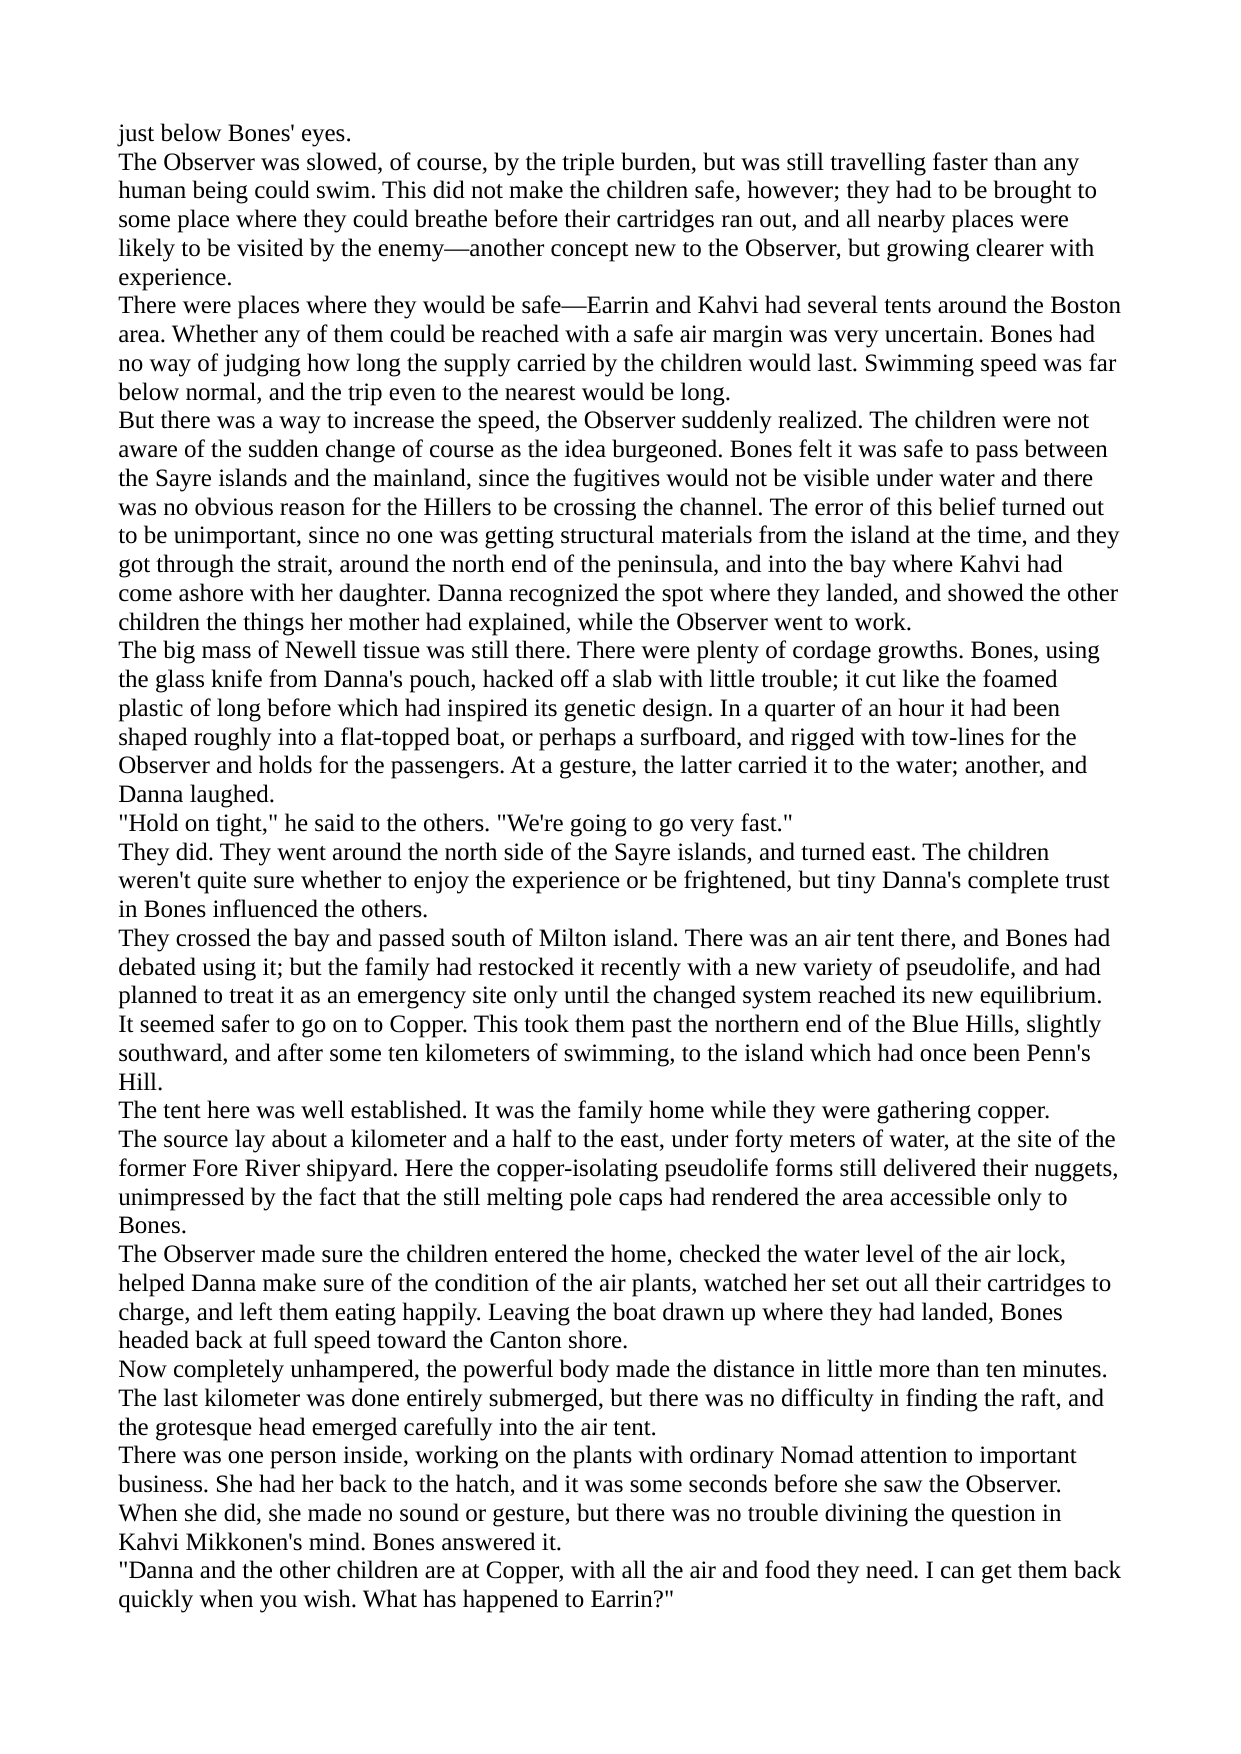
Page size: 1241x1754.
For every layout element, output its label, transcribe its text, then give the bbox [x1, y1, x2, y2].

text There was one person inside, working on the plants with ordinary Nomad attention to important business. She had her back to the hatch, and it was some seconds before she saw the Observer. [118, 1441, 1122, 1498]
text It seemed safer to go on to Copper. This took them past the northern end of the Blue Hills, slightly southward, and after some ten kilometers of swimming, to the island which had once been Penn's Hill. [118, 1009, 1122, 1096]
text When she did, she made no sound or gesture, but there was no trouble divining the question in Kahvi Mikkonen's mind. Bones answered it. [118, 1498, 1122, 1556]
text They did. They went around the north side of the Sayre islands, and turned east. The children weren't quite sure whether to enjoy the experience or be frightened, but tiny Danna's complete trust in Bones influenced the others. [118, 837, 1122, 923]
text The Observer was slowed, of course, by the triple burden, but was still travelling faster than any human being could swim. This did not make the children safe, however; they had to be brought to some place where they could breathe before their cartridges ran out, and all nearby places were likely to be visited by the enemy—another concept new to the Observer, but growing clearer with experience. [118, 147, 1122, 291]
text "Danna and the other children are at Copper, with all the air and food they need. I can get them back quickly when you wish. What has happened to Earrin?" [118, 1556, 1122, 1613]
text The big mass of Newell tissue was still there. There were plenty of cordage growths. Bones, using the glass knife from Danna's pouch, hacked off a slab with little trouble; it cut like the foamed plastic of long before which had inspired its genetic design. In a quarter of an hour it had been shaped roughly into a flat-topped boat, or perhaps a surfboard, and rigged with tow-lines for the Observer and holds for the passengers. At a gesture, the latter carried it to the water; another, and Danna laughed. [118, 636, 1122, 808]
text The tent here was well established. It was the family home while they were gathering copper. [118, 1096, 1122, 1124]
text Now completely unhampered, the powerful body made the distance in little more than ten minutes. [118, 1354, 1122, 1383]
text But there was a way to increase the speed, the Observer suddenly realized. The children were not aware of the sudden change of course as the idea burgeoned. Bones felt it was safe to pass between the Sayre islands and the mainland, since the fugitives would not be visible under water and there was no obvious reason for the Hillers to be crossing the channel. The error of this belief turned out to be unimportant, since no one was getting structural materials from the island at the time, and they got through the strait, around the north end of the peninsula, and into the bay where Kahvi had come ashore with her daughter. Danna recognized the spot where they landed, and showed the other children the things her mother had explained, while the Observer went to work. [118, 406, 1122, 636]
text just below Bones' eyes. [118, 118, 1122, 147]
text There were places where they would be safe—Earrin and Kahvi had several tents around the Boston area. Whether any of them could be reached with a safe air margin was very uncertain. Bones had no way of judging how long the supply carried by the children would last. Swimming speed was far below normal, and the trip even to the nearest would be long. [118, 291, 1122, 406]
text The Observer made sure the children entered the home, checked the water level of the air lock, helped Danna make sure of the condition of the air plants, watched her set out all their cartridges to charge, and left them eating happily. Leaving the boat drawn up where they had landed, Bones headed back at full speed toward the Canton shore. [118, 1239, 1122, 1354]
text "Hold on tight," he said to the others. "We're going to go very fast." [118, 808, 1122, 837]
text The last kilometer was done entirely submerged, but there was no difficulty in finding the raft, and the grotesque head emerged carefully into the air tent. [118, 1383, 1122, 1441]
text They crossed the bay and passed south of Milton island. There was an air tent there, and Bones had debated using it; but the family had restocked it recently with a new variety of pseudolife, and had planned to treat it as an emergency site only until the changed system reached its new equilibrium. [118, 923, 1122, 1009]
text The source lay about a kilometer and a half to the east, under forty meters of water, at the site of the former Fore River shipyard. Here the copper-isolating pseudolife forms still delivered their nuggets, unimpressed by the fact that the still melting pole caps had rendered the area accessible only to Bones. [118, 1124, 1122, 1239]
